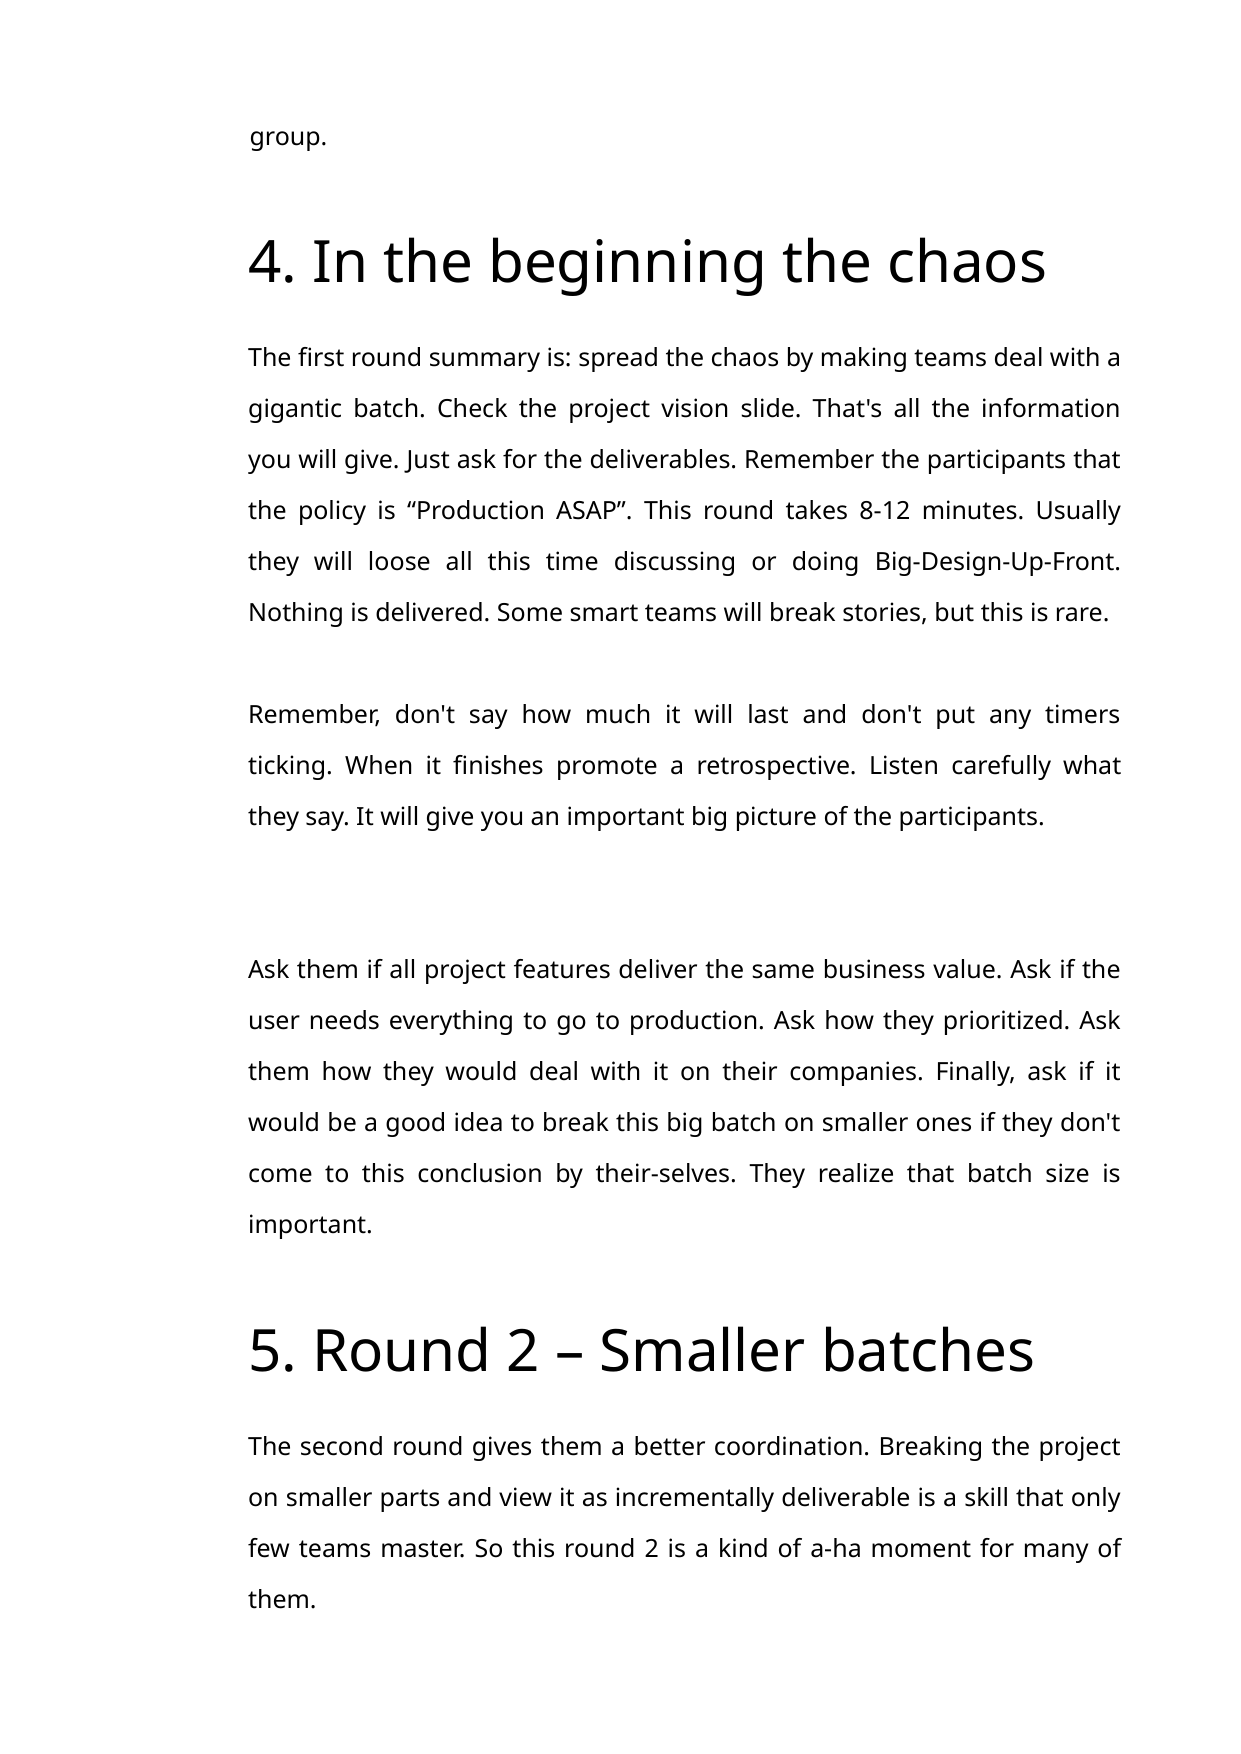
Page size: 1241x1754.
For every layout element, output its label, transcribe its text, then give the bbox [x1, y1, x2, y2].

text Remember, don't say how much it will last and don't put any timers ticking. When it finishes promote a retrospective. Listen carefully what they say. It will give you an important big picture of the participants. [248, 697, 1122, 833]
text 4. In the beginning the chaos [248, 220, 1122, 300]
text The second round gives them a better coordination. Breaking the project on smaller parts and view it as incrementally deliverable is a skill that only few teams master. So this round 2 is a kind of a-ha moment for many of them. [248, 1428, 1122, 1616]
text 5. Round 2 – Smaller batches [248, 1309, 1122, 1389]
text The first round summary is: spread the chaos by making teams deal with a gigantic batch. Check the project vision slide. That's all the information you will give. Just ask for the deliverables. Remember the participants that the policy is “Production ASAP”. This round takes 8-12 minutes. Usually they will loose all this time discussing or doing Big-Design-Up-Front. Nothing is delivered. Some smart teams will break stories, but this is rare. [248, 339, 1122, 629]
text group. [249, 118, 1122, 152]
text Ask them if all project features deliver the same business value. Ask if the user needs everything to go to production. Ask how they prioritized. Ask them how they would deal with it on their companies. Finally, ask if it would be a good idea to break this big batch on smaller ones if they don't come to this conclusion by their-selves. They realize that batch size is important. [248, 952, 1122, 1241]
